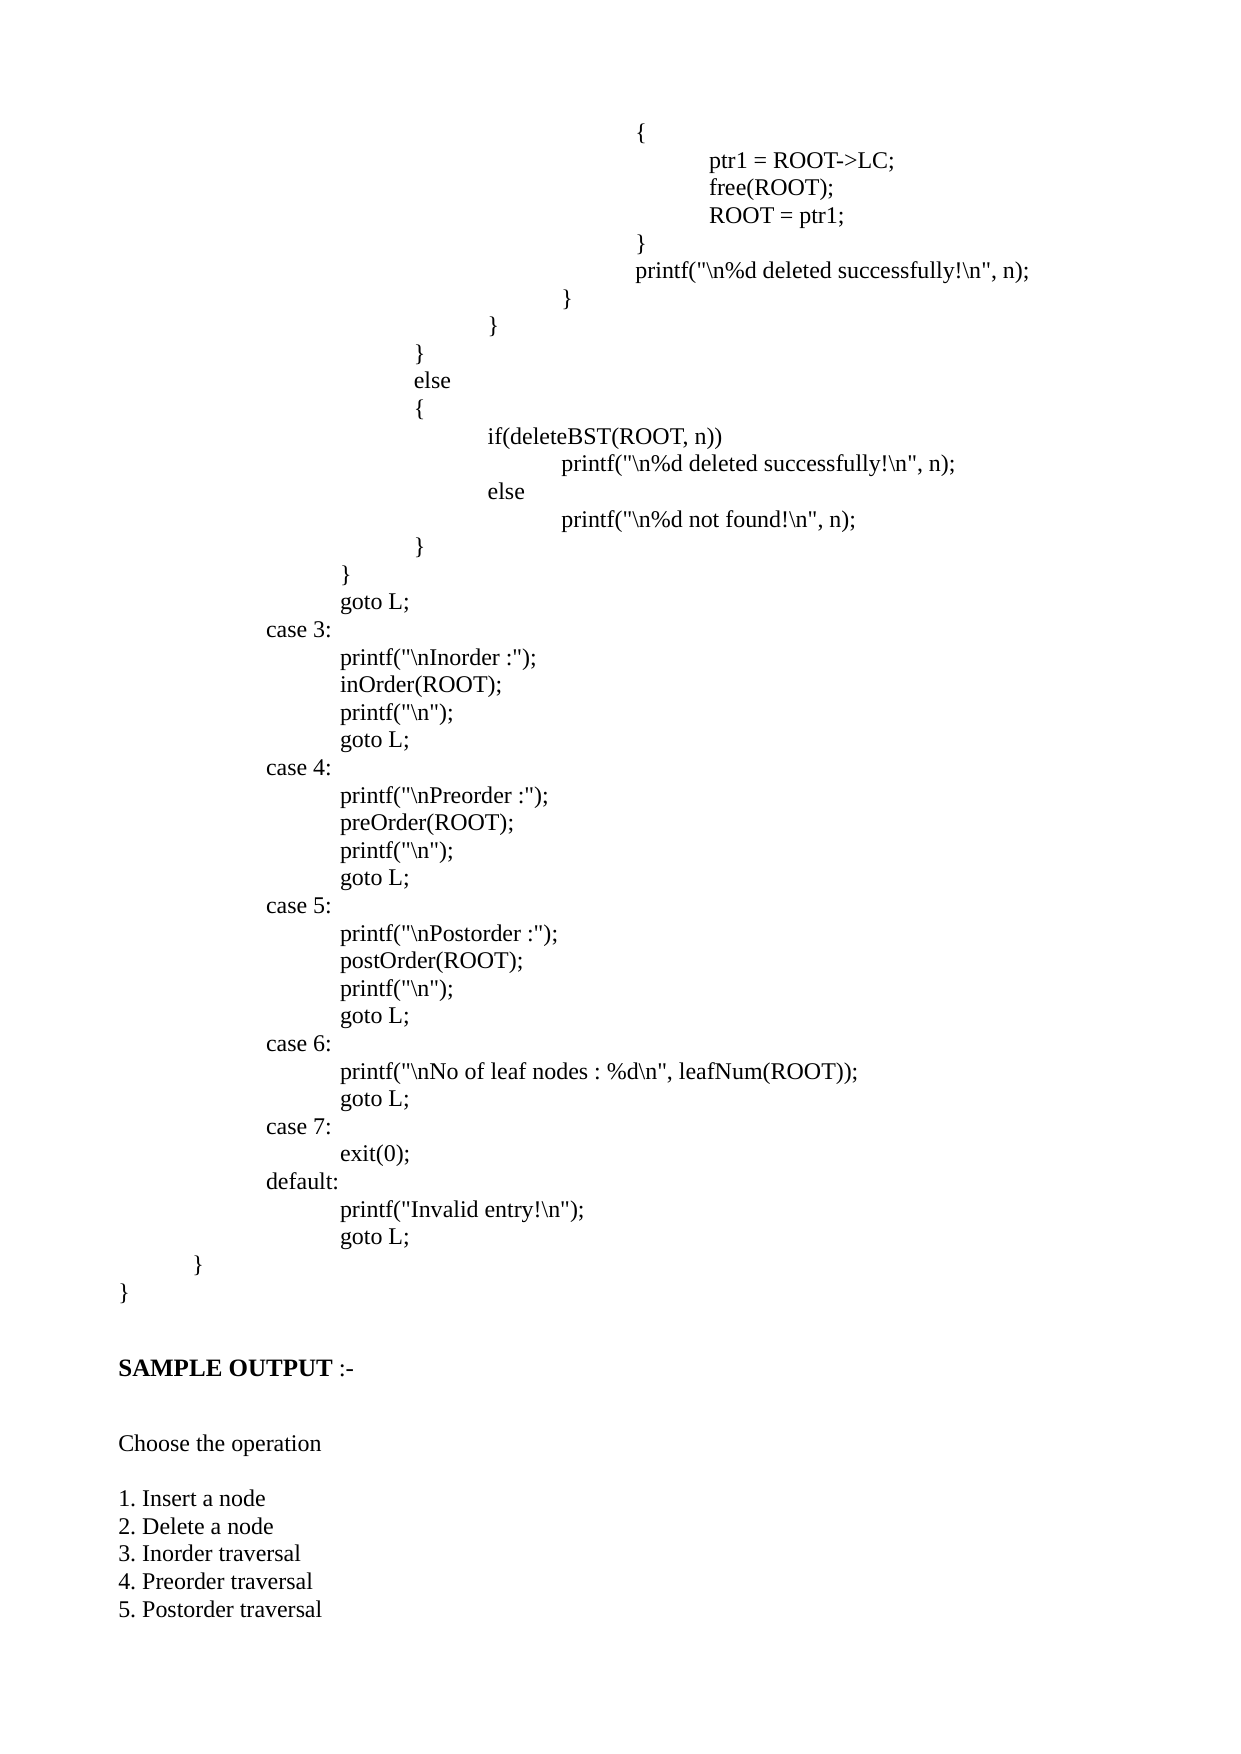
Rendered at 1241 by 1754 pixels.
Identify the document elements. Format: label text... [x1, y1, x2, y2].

text preOrder(ROOT); [118, 808, 1122, 836]
text printf("Invalid entry!\n"); [118, 1195, 1122, 1222]
text } [118, 228, 1122, 256]
text printf("\nNo of leaf nodes : %d\n", leafNum(ROOT)); [118, 1057, 1122, 1084]
text 1. Insert a node [118, 1484, 1122, 1512]
text goto L; [118, 863, 1122, 891]
text case 5: [118, 891, 1122, 919]
text ptr1 = ROOT->LC; [118, 146, 1122, 173]
text case 3: [118, 615, 1122, 643]
text goto L; [118, 1001, 1122, 1029]
text exit(0); [118, 1139, 1122, 1167]
text } [118, 560, 1122, 587]
text printf("\n"); [118, 698, 1122, 725]
text if(deleteBST(ROOT, n)) [118, 422, 1122, 449]
text } [118, 532, 1122, 560]
text case 4: [118, 753, 1122, 781]
text default: [118, 1167, 1122, 1195]
text printf("\n%d deleted successfully!\n", n); [118, 449, 1122, 477]
text } [118, 1250, 1122, 1277]
text 3. Inorder traversal [118, 1539, 1122, 1567]
text } [118, 339, 1122, 367]
text ROOT = ptr1; [118, 201, 1122, 228]
text printf("\n"); [118, 836, 1122, 863]
text free(ROOT); [118, 173, 1122, 201]
text 5. Postorder traversal [118, 1595, 1122, 1622]
text } [118, 1277, 1122, 1305]
text inOrder(ROOT); [118, 670, 1122, 698]
text { [118, 394, 1122, 422]
text { [118, 118, 1122, 146]
text postOrder(ROOT); [118, 946, 1122, 974]
text printf("\n%d not found!\n", n); [118, 504, 1122, 532]
text SAMPLE OUTPUT :- [118, 1353, 1122, 1381]
text goto L; [118, 725, 1122, 753]
text goto L; [118, 587, 1122, 615]
text goto L; [118, 1084, 1122, 1112]
text 4. Preorder traversal [118, 1567, 1122, 1595]
text Choose the operation [118, 1429, 1122, 1457]
text printf("\nPostorder :"); [118, 919, 1122, 946]
text case 7: [118, 1112, 1122, 1139]
text printf("\n"); [118, 974, 1122, 1001]
text else [118, 477, 1122, 504]
text printf("\n%d deleted successfully!\n", n); [118, 256, 1122, 284]
text 2. Delete a node [118, 1512, 1122, 1539]
text goto L; [118, 1222, 1122, 1250]
text else [118, 367, 1122, 394]
text printf("\nPreorder :"); [118, 781, 1122, 808]
text } [118, 311, 1122, 339]
text } [118, 284, 1122, 311]
text printf("\nInorder :"); [118, 643, 1122, 670]
text case 6: [118, 1029, 1122, 1057]
